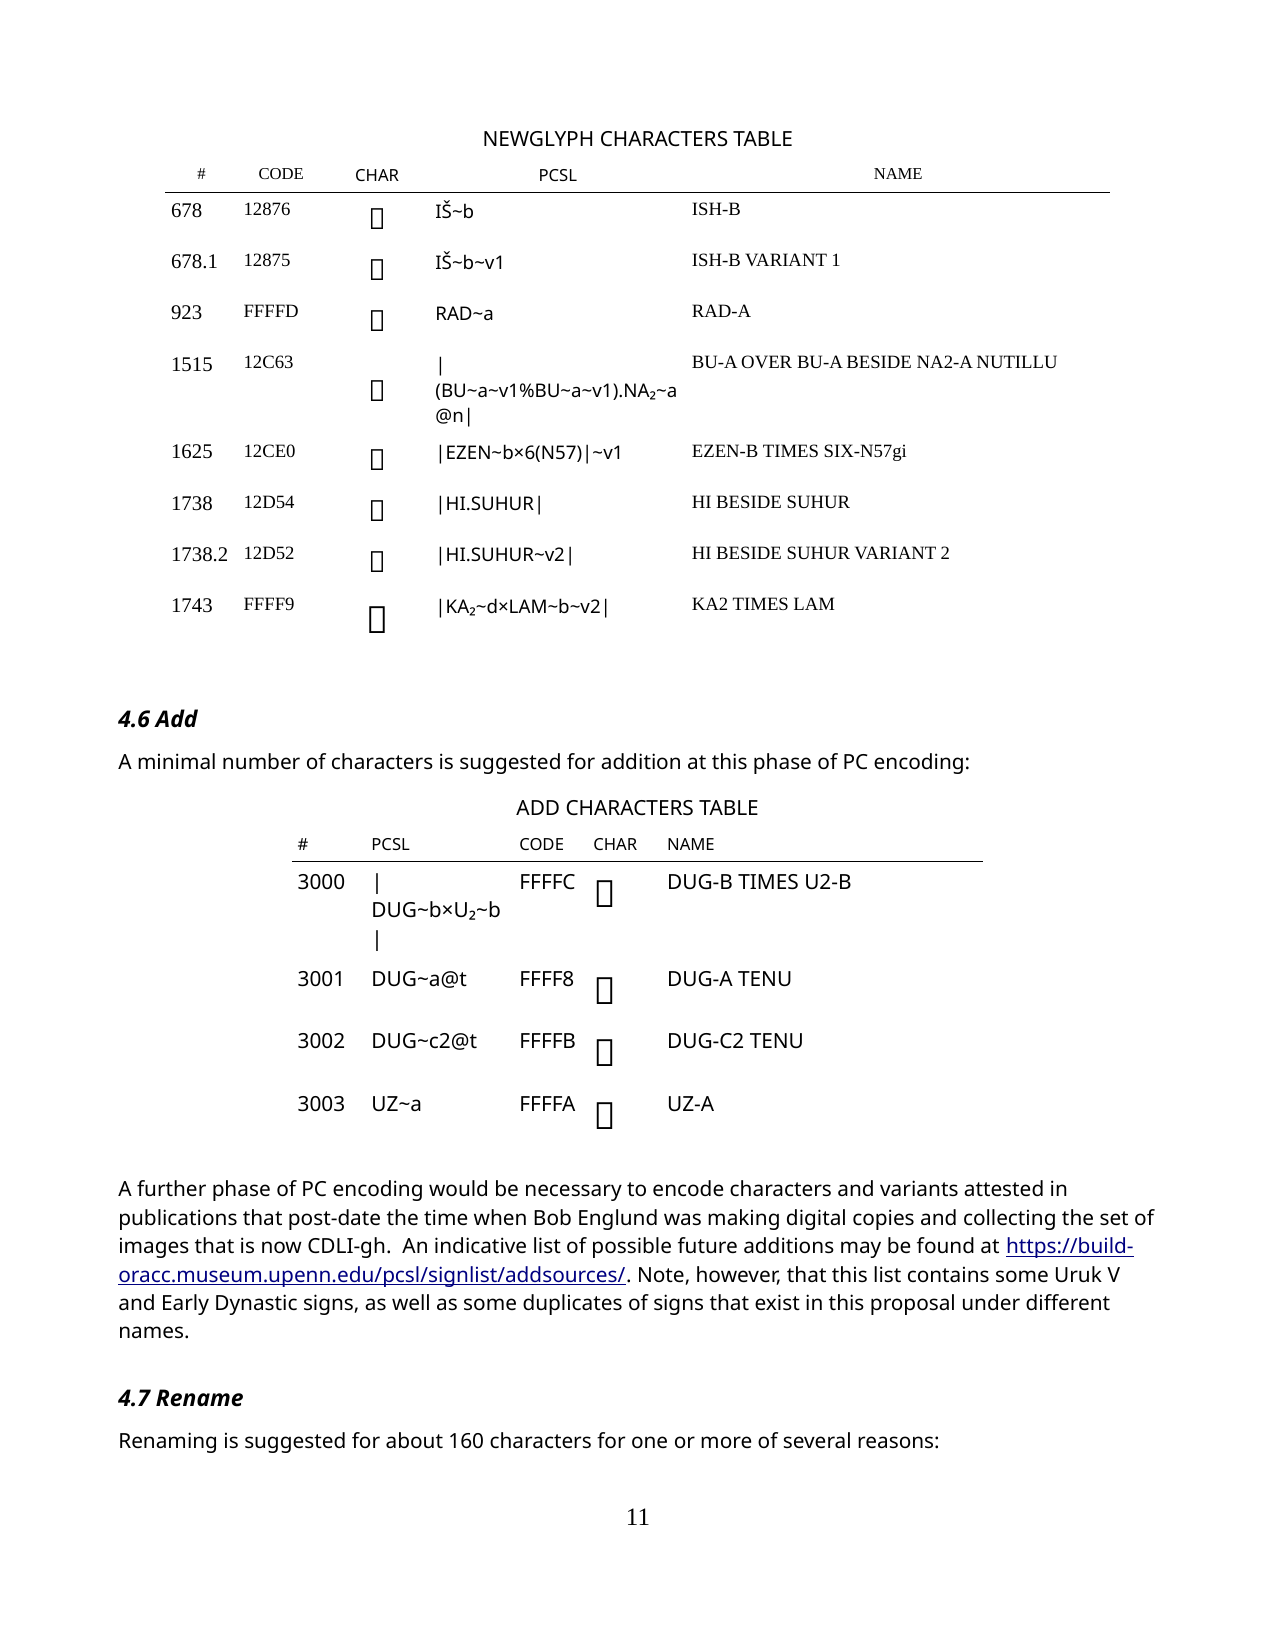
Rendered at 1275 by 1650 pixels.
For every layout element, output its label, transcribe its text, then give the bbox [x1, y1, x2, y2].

table_cell 3001 [292, 958, 366, 1021]
table_cell |EZEN~b×6(N57)|~v1 [429, 434, 686, 485]
table_cell FFFF9 [238, 587, 324, 650]
table_cell FFFFD [238, 295, 324, 346]
text A further phase of PC encoding would be necessary to encode characters and variants attested in publications that post-date the time when Bob Englund was making digital copies and collecting the set of images that is now CDLI-gh. An indicative list of possible future additions may be found at https://build-oracc.museum.upenn.edu/pcsl/signlist/addsources/. Note, however, that this list contains some Uruk V and Early Dynastic signs, as well as some duplicates of signs that exist in this proposal under different names. [118, 1174, 1157, 1345]
table_cell HI BESIDE SUHUR VARIANT 2 [686, 536, 1110, 587]
table_cell |HI.SUHUR~v2| [429, 536, 686, 587]
table_cell BU-A OVER BU-A BESIDE NA2-A NUTILLU [686, 346, 1110, 434]
table_cell 3003 [292, 1083, 366, 1146]
table_cell 1515 [165, 346, 237, 434]
table_cell # [165, 158, 237, 192]
table_cell CHAR [324, 158, 429, 192]
table_cell PCSL [366, 827, 513, 861]
table_cell 3002 [292, 1021, 366, 1083]
table_cell DUG-C2 TENU [661, 1021, 983, 1083]
table_cell 󿿽 [324, 295, 429, 346]
text Renaming is suggested for about 160 characters for one or more of several reasons: [118, 1426, 1157, 1454]
table_cell 1625 [165, 434, 237, 485]
table_cell 𒡶 [324, 193, 429, 243]
table_cell FFFFA [513, 1083, 587, 1146]
table_cell DUG-B TIMES U2-B [661, 862, 983, 958]
table_cell 1738.2 [165, 536, 237, 587]
table_cell 12876 [238, 193, 324, 243]
table_cell |(BU~a~v1%BU~a~v1).NA₂~a@n| [429, 346, 686, 434]
table_cell ISH-B VARIANT 1 [686, 244, 1110, 294]
table_cell 1743 [165, 587, 237, 650]
table_cell RAD-A [686, 295, 1110, 346]
table_cell 1738 [165, 485, 237, 536]
table_cell CODE [238, 158, 324, 192]
table_cell CODE [513, 827, 587, 861]
subtitle 4.6 Add [118, 703, 1157, 734]
table_cell 3000 [292, 862, 366, 958]
table_cell 󿿻 [587, 1021, 661, 1083]
table_cell FFFFC [513, 862, 587, 958]
table_cell IŠ~b~v1 [429, 244, 686, 294]
table_cell 923 [165, 295, 237, 346]
table_cell 12875 [238, 244, 324, 294]
table_cell 𒳠 [324, 434, 429, 485]
table_cell RAD~a [429, 295, 686, 346]
table_cell 12CE0 [238, 434, 324, 485]
table_cell |DUG~b×U₂~b| [366, 862, 513, 958]
table_cell HI BESIDE SUHUR [686, 485, 1110, 536]
table_cell DUG-A TENU [661, 958, 983, 1021]
table_cell KA2 TIMES LAM [686, 587, 1110, 650]
table_cell 678.1 [165, 244, 237, 294]
table_cell 󿿹 [324, 587, 429, 650]
table_header NEWGLYPH CHARACTERS TABLE [165, 118, 1110, 158]
table_cell ISH-B [686, 193, 1110, 243]
table_cell 12D52 [238, 536, 324, 587]
table_header ADD CHARACTERS TABLE [292, 787, 983, 827]
table_cell PCSL [429, 158, 686, 192]
table_cell FFFFB [513, 1021, 587, 1083]
table_cell FFFF8 [513, 958, 587, 1021]
table_cell EZEN-B TIMES SIX-N57gi [686, 434, 1110, 485]
table_cell # [292, 827, 366, 861]
table_cell DUG~a@t [366, 958, 513, 1021]
table_cell 678 [165, 193, 237, 243]
table_cell UZ~a [366, 1083, 513, 1146]
table_cell 󿿼 [587, 862, 661, 958]
table_cell 12C63 [238, 346, 324, 434]
table_cell DUG~c2@t [366, 1021, 513, 1083]
table_cell 󿿺 [587, 1083, 661, 1146]
table_cell UZ-A [661, 1083, 983, 1146]
table_cell NAME [661, 827, 983, 861]
table_cell |HI.SUHUR| [429, 485, 686, 536]
table_cell 𒵒 [324, 536, 429, 587]
table_cell 𒱣 [324, 346, 429, 434]
table_cell 𒡵 [324, 244, 429, 294]
subtitle 4.7 Rename [118, 1382, 1157, 1413]
table_cell CHAR [587, 827, 661, 861]
text A minimal number of characters is suggested for addition at this phase of PC encoding: [118, 747, 1157, 775]
table_cell 󿿸 [587, 958, 661, 1021]
table_cell NAME [686, 158, 1110, 192]
table_cell |KA₂~d×LAM~b~v2| [429, 587, 686, 650]
table_cell 12D54 [238, 485, 324, 536]
table_cell IŠ~b [429, 193, 686, 243]
table_cell 𒵔 [324, 485, 429, 536]
